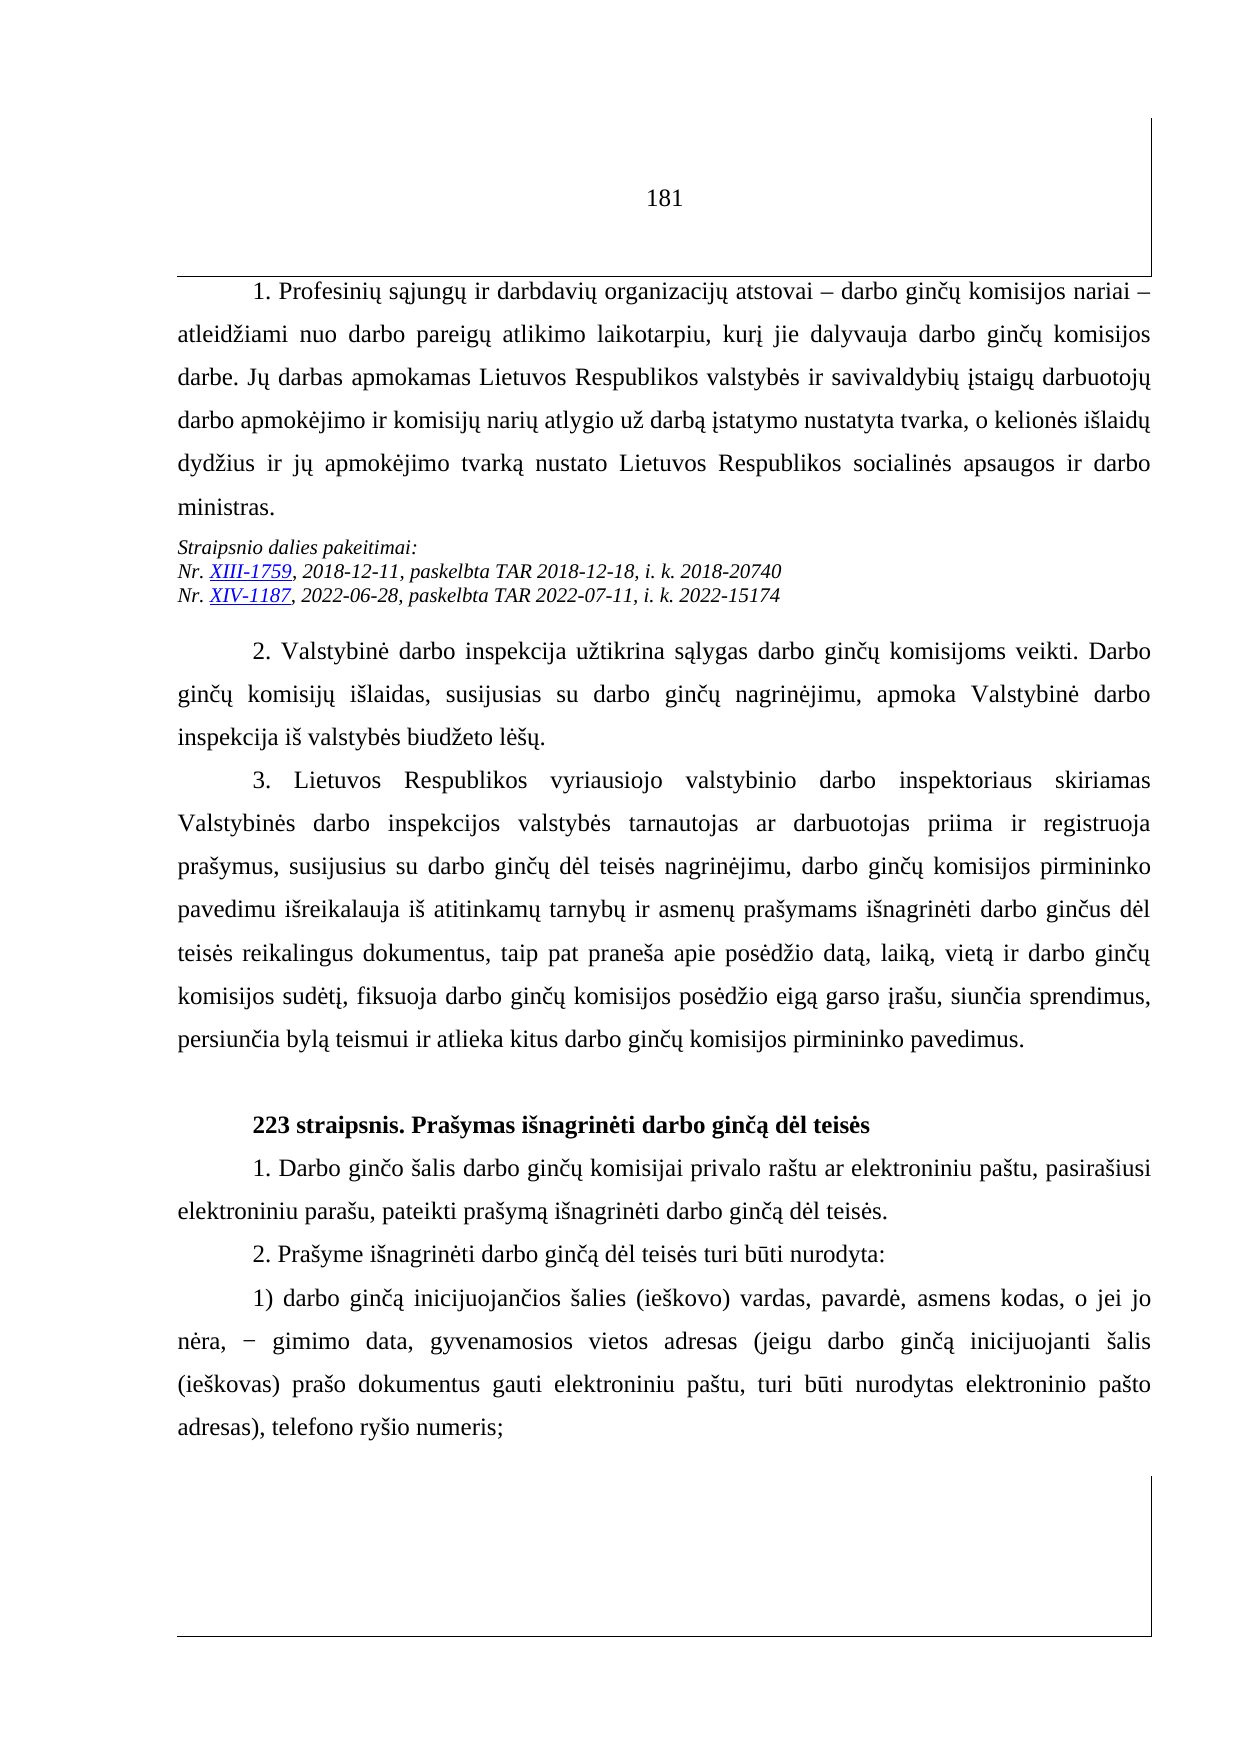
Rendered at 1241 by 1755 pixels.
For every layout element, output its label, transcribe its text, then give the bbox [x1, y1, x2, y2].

text 223 straipsnis. Prašymas išnagrinėti darbo ginčą dėl teisės [177, 1110, 1152, 1139]
text 3. Lietuvos Respublikos vyriausiojo valstybinio darbo inspektoriaus skiriamas Valstybinės darbo inspekcijos valstybės tarnautojas ar darbuotojas priima ir registruoja prašymus, susijusius su darbo ginčų dėl teisės nagrinėjimu, darbo ginčų komisijos pirmininko pavedimu išreikalauja iš atitinkamų tarnybų ir asmenų prašymams išnagrinėti darbo ginčus dėl teisės reikalingus dokumentus, taip pat praneša apie posėdžio datą, laiką, vietą ir darbo ginčų komisijos sudėtį, fiksuoja darbo ginčų komisijos posėdžio eigą garso įrašu, siunčia sprendimus, persiunčia bylą teismui ir atlieka kitus darbo ginčų komisijos pirmininko pavedimus. [177, 765, 1152, 1053]
text Straipsnio dalies pakeitimai: [177, 535, 1152, 559]
text Nr. XIII-1759, 2018-12-11, paskelbta TAR 2018-12-18, i. k. 2018-20740 [177, 559, 1152, 583]
text 2. Valstybinė darbo inspekcija užtikrina sąlygas darbo ginčų komisijoms veikti. Darbo ginčų komisijų išlaidas, susijusias su darbo ginčų nagrinėjimu, apmoka Valstybinė darbo inspekcija iš valstybės biudžeto lėšų. [177, 636, 1152, 751]
text 2. Prašyme išnagrinėti darbo ginčą dėl teisės turi būti nurodyta: [177, 1239, 1152, 1268]
text 1. Profesinių sąjungų ir darbdavių organizacijų atstovai – darbo ginčų komisijos nariai – atleidžiami nuo darbo pareigų atlikimo laikotarpiu, kurį jie dalyvauja darbo ginčų komisijos darbe. Jų darbas apmokamas Lietuvos Respublikos valstybės ir savivaldybių įstaigų darbuotojų darbo apmokėjimo ir komisijų narių atlygio už darbą įstatymo nustatyta tvarka, o kelionės išlaidų dydžius ir jų apmokėjimo tvarką nustato Lietuvos Respublikos socialinės apsaugos ir darbo ministras. [177, 276, 1152, 520]
text Nr. XIV-1187, 2022-06-28, paskelbta TAR 2022-07-11, i. k. 2022-15174 [177, 583, 1152, 607]
subtitle 1. Darbo ginčo šalis darbo ginčų komisijai privalo raštu ar elektroniniu paštu, pasirašiusi elektroniniu parašu, pateikti prašymą išnagrinėti darbo ginčą dėl teisės. [177, 1153, 1152, 1225]
text 1) darbo ginčą inicijuojančios šalies (ieškovo) vardas, pavardė, asmens kodas, o jei jo nėra, − gimimo data, gyvenamosios vietos adresas (jeigu darbo ginčą inicijuojanti šalis (ieškovas) prašo dokumentus gauti elektroniniu paštu, turi būti nurodytas elektroninio pašto adresas), telefono ryšio numeris; [177, 1283, 1152, 1441]
